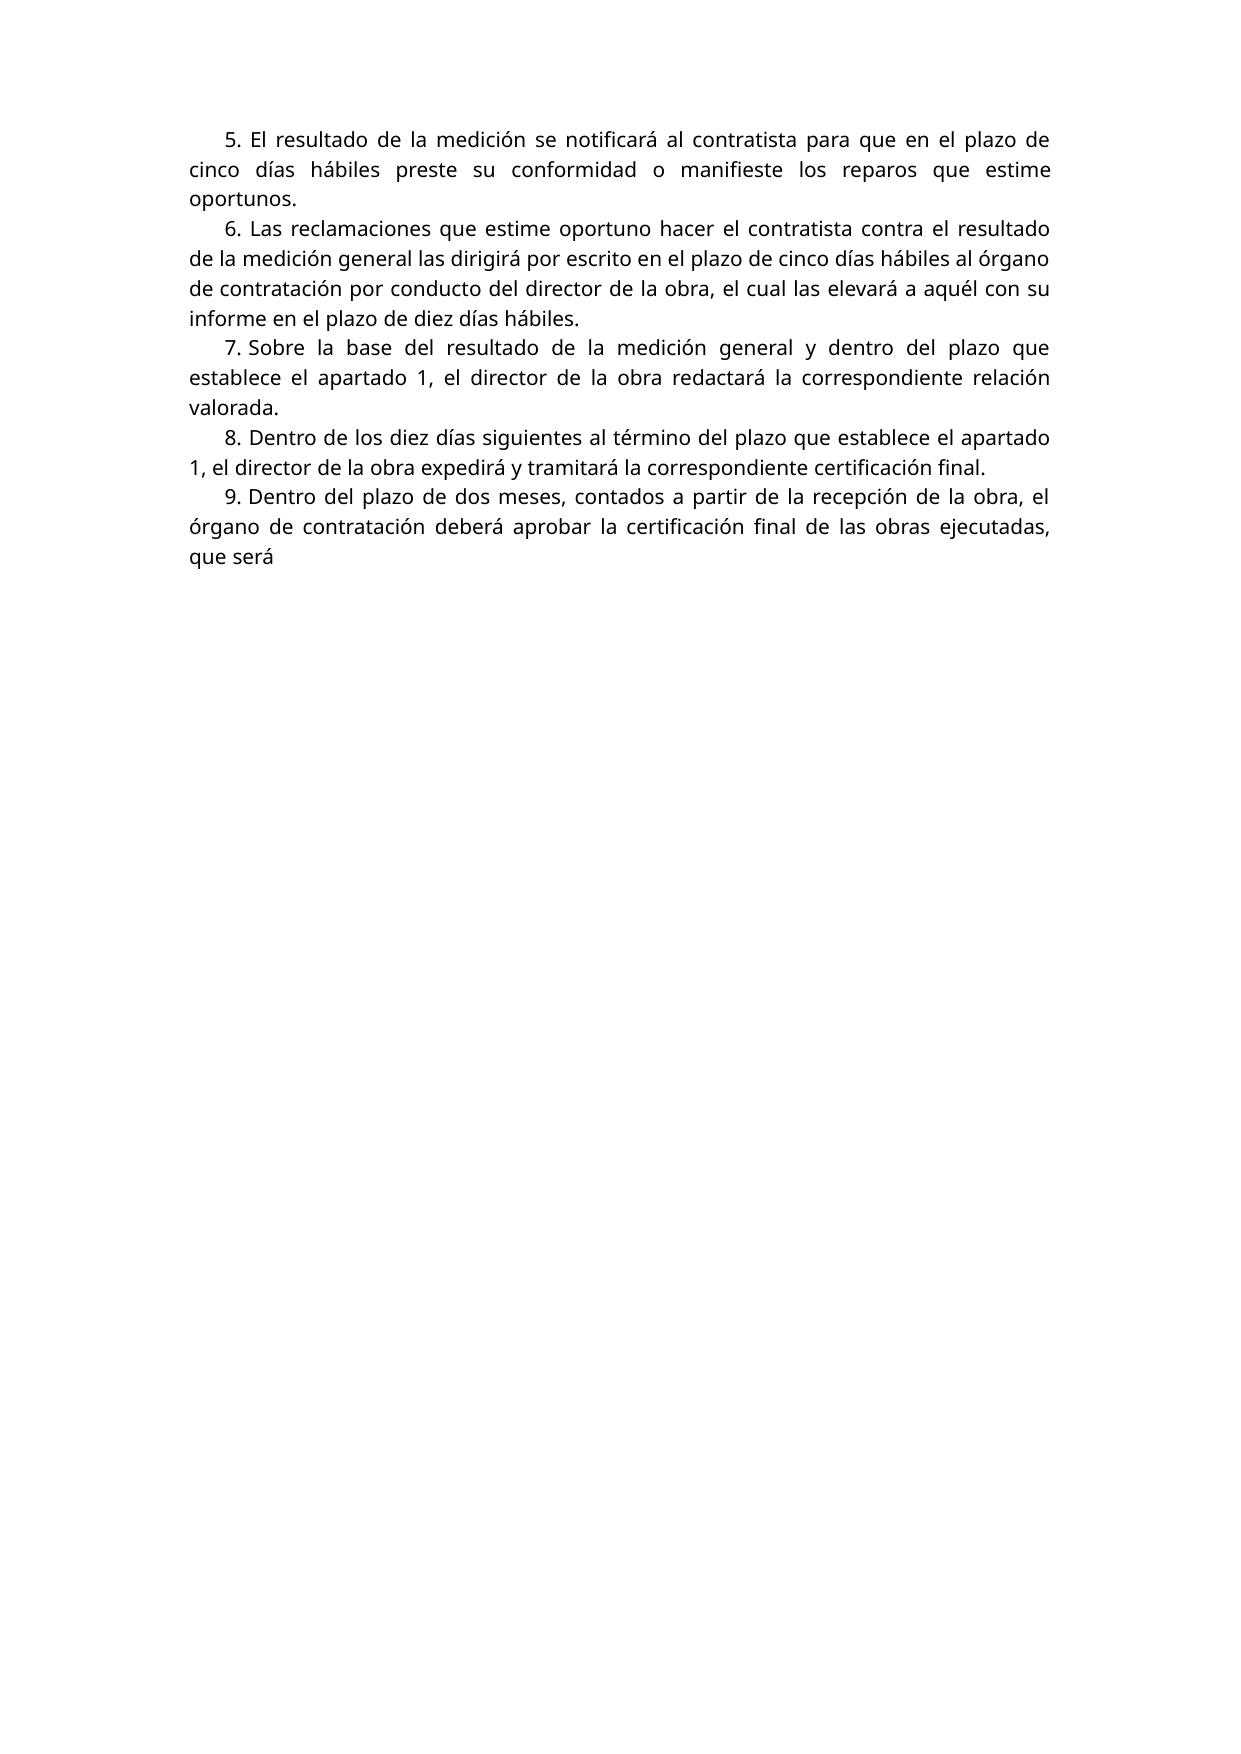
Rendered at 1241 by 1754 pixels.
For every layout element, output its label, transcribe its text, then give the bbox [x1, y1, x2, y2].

list El resultado de la medición se notificará al contratista para que en el plazo de cinco días hábiles preste su conformidad o manifieste los reparos que estime oportunos. [189, 125, 1051, 213]
list Dentro del plazo de dos meses, contados a partir de la recepción de la obra, el órgano de contratación deberá aprobar la certificación final de las obras ejecutadas, que será [189, 482, 1051, 571]
list Las reclamaciones que estime oportuno hacer el contratista contra el resultado de la medición general las dirigirá por escrito en el plazo de cinco días hábiles al órgano de contratación por conducto del director de la obra, el cual las elevará a aquél con su informe en el plazo de diez días hábiles. [189, 214, 1051, 332]
list Sobre la base del resultado de la medición general y dentro del plazo que establece el apartado 1, el director de la obra redactará la correspondiente relación valorada. [189, 333, 1051, 422]
list Dentro de los diez días siguientes al término del plazo que establece el apartado 1, el director de la obra expedirá y tramitará la correspondiente certificación final. [189, 423, 1051, 481]
